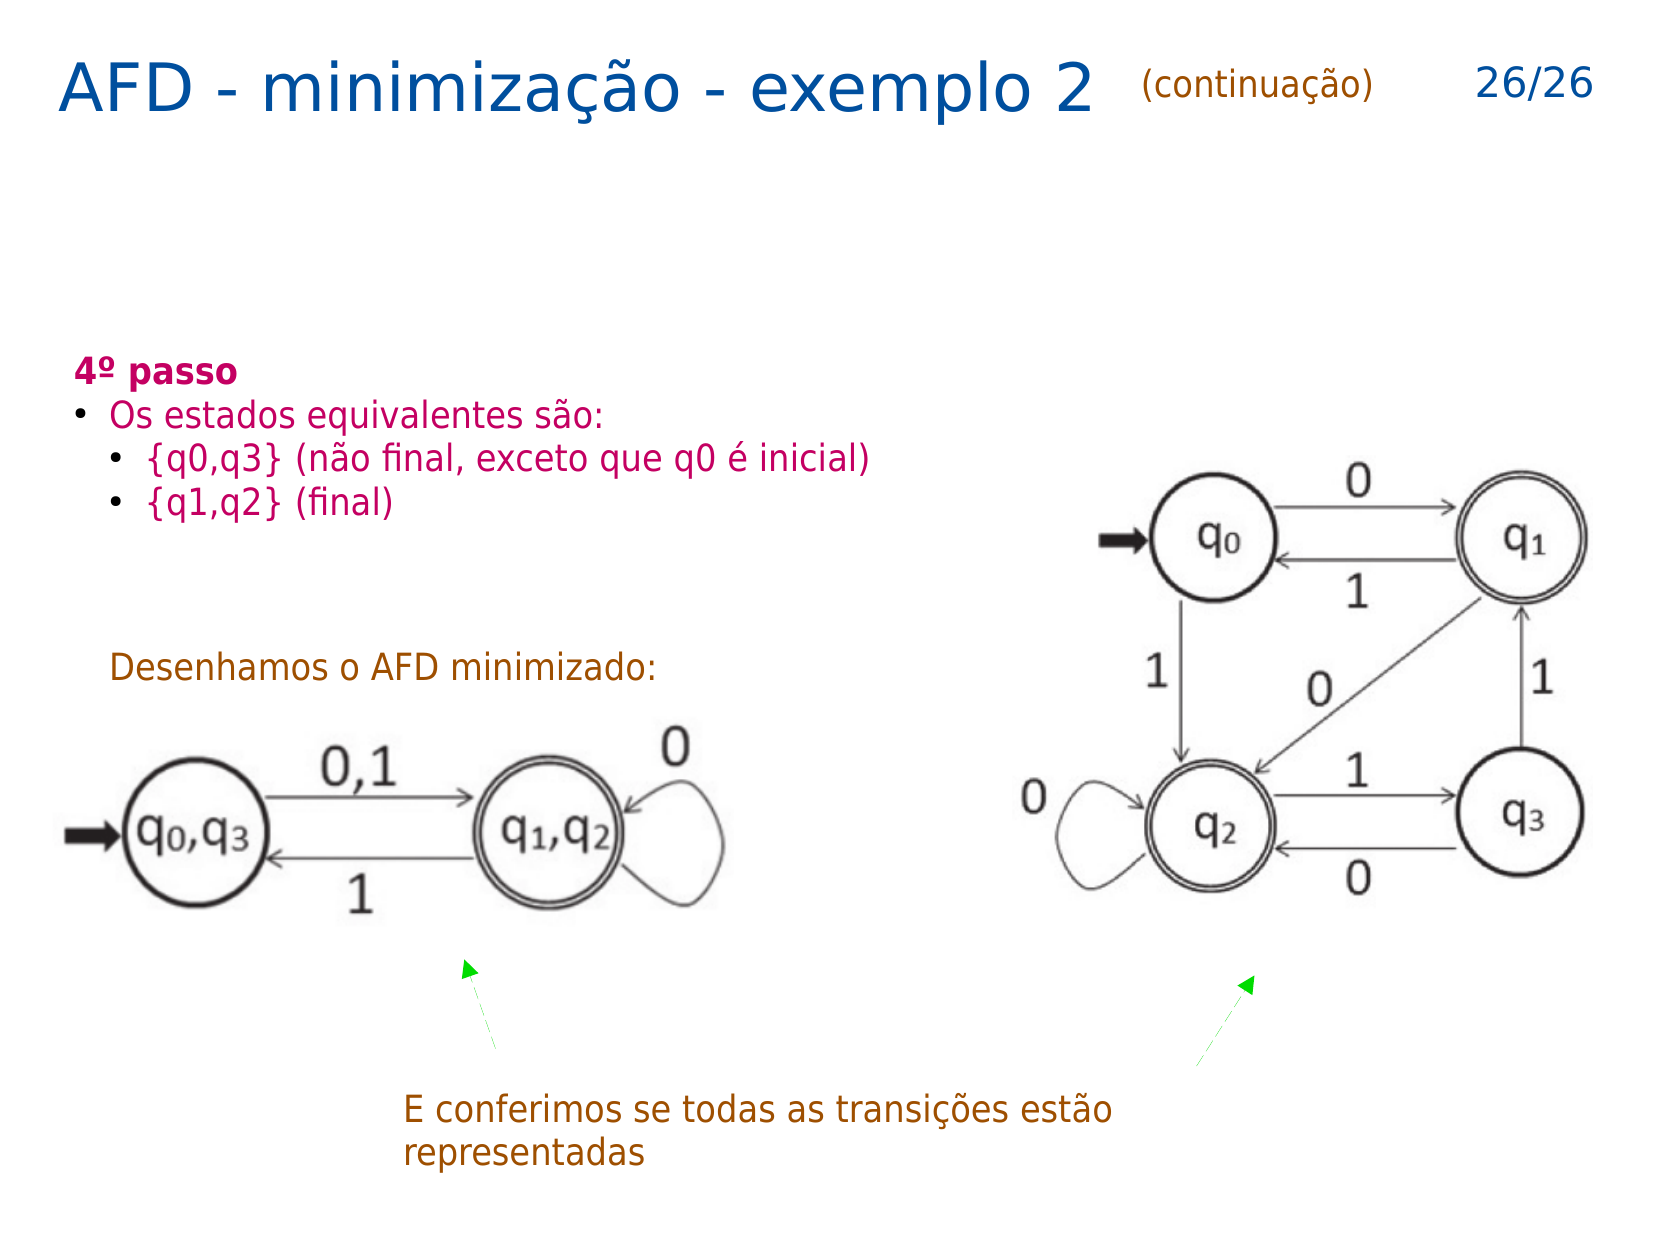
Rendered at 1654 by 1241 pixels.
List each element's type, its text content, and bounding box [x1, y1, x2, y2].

title AFD - minimização - exemplo 2 [59, 29, 1625, 148]
text_box 4º passo Os estados equivalentes são: {q0,q3} (não final, exceto que q0 é inicial) {q1,q2} (final) [59, 342, 901, 532]
text_box E conferimos se todas as transições estão representadas [388, 1080, 1317, 1193]
picture [47, 715, 748, 934]
text_box Desenhamos o AFD minimizado: [94, 637, 673, 697]
text_box (continuação) [1126, 55, 1417, 121]
picture [1012, 455, 1593, 909]
